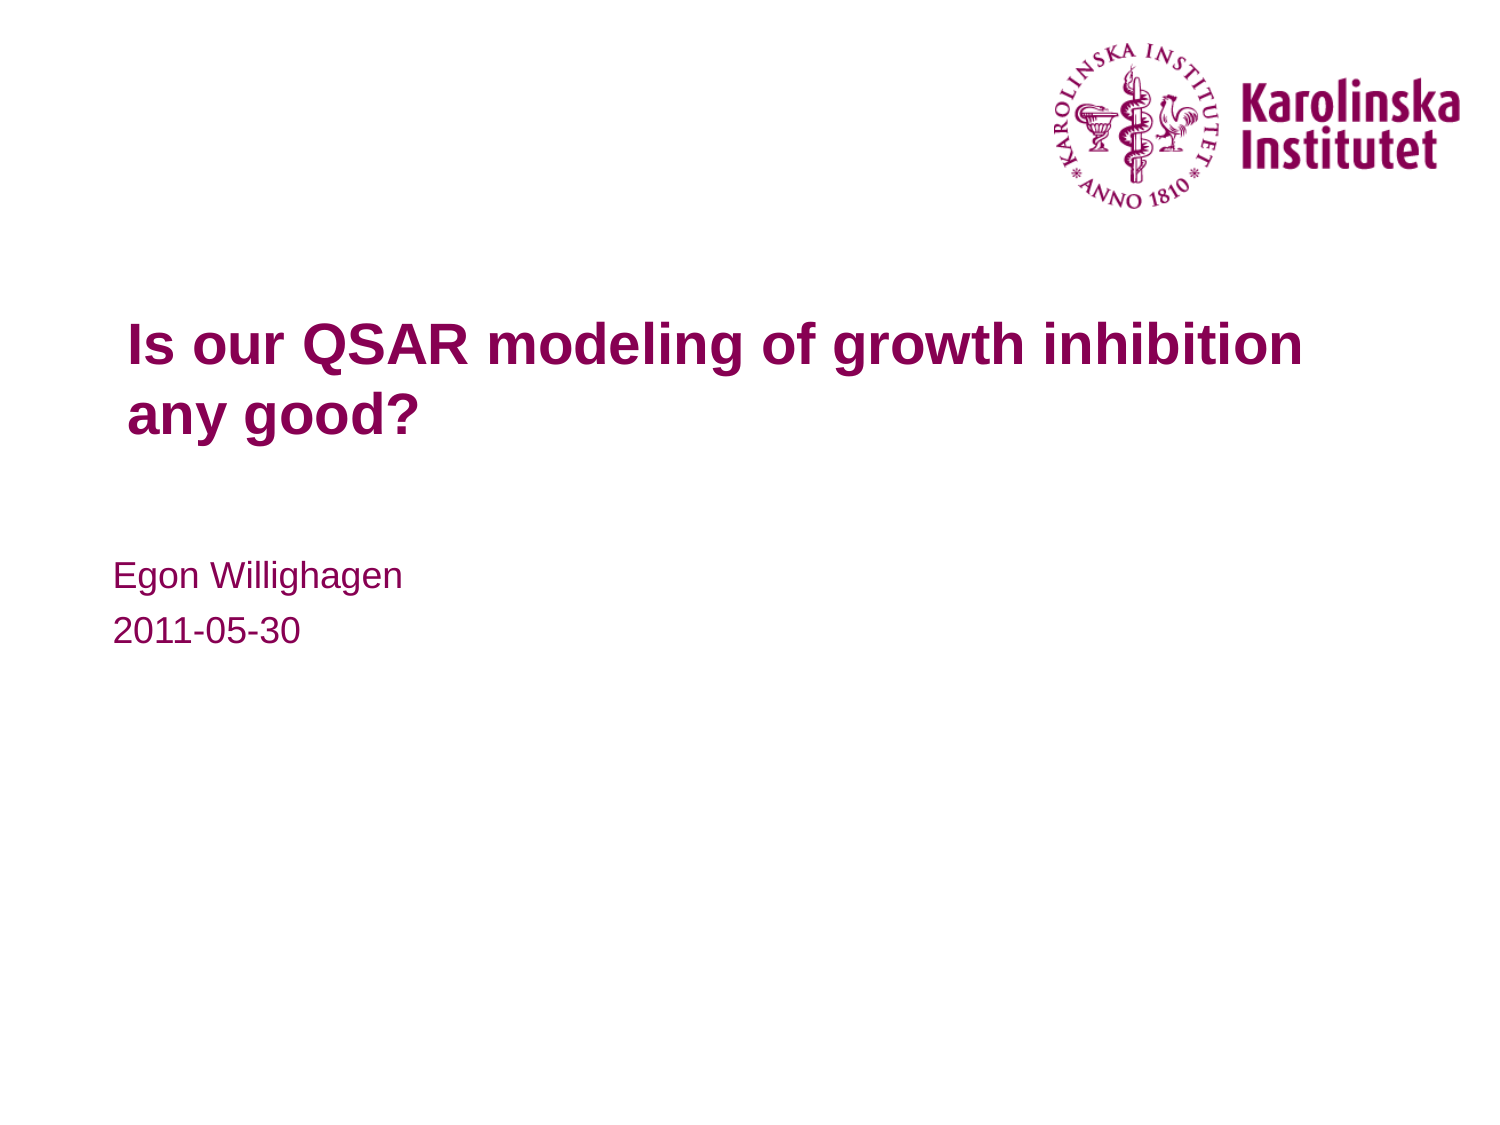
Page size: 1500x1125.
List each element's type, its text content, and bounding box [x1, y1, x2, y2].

subtitle Egon Willighagen 2011-05-30 [112, 457, 1388, 745]
title Is our QSAR modeling of growth inhibition any good? [112, 274, 1388, 457]
picture [1054, 43, 1460, 209]
